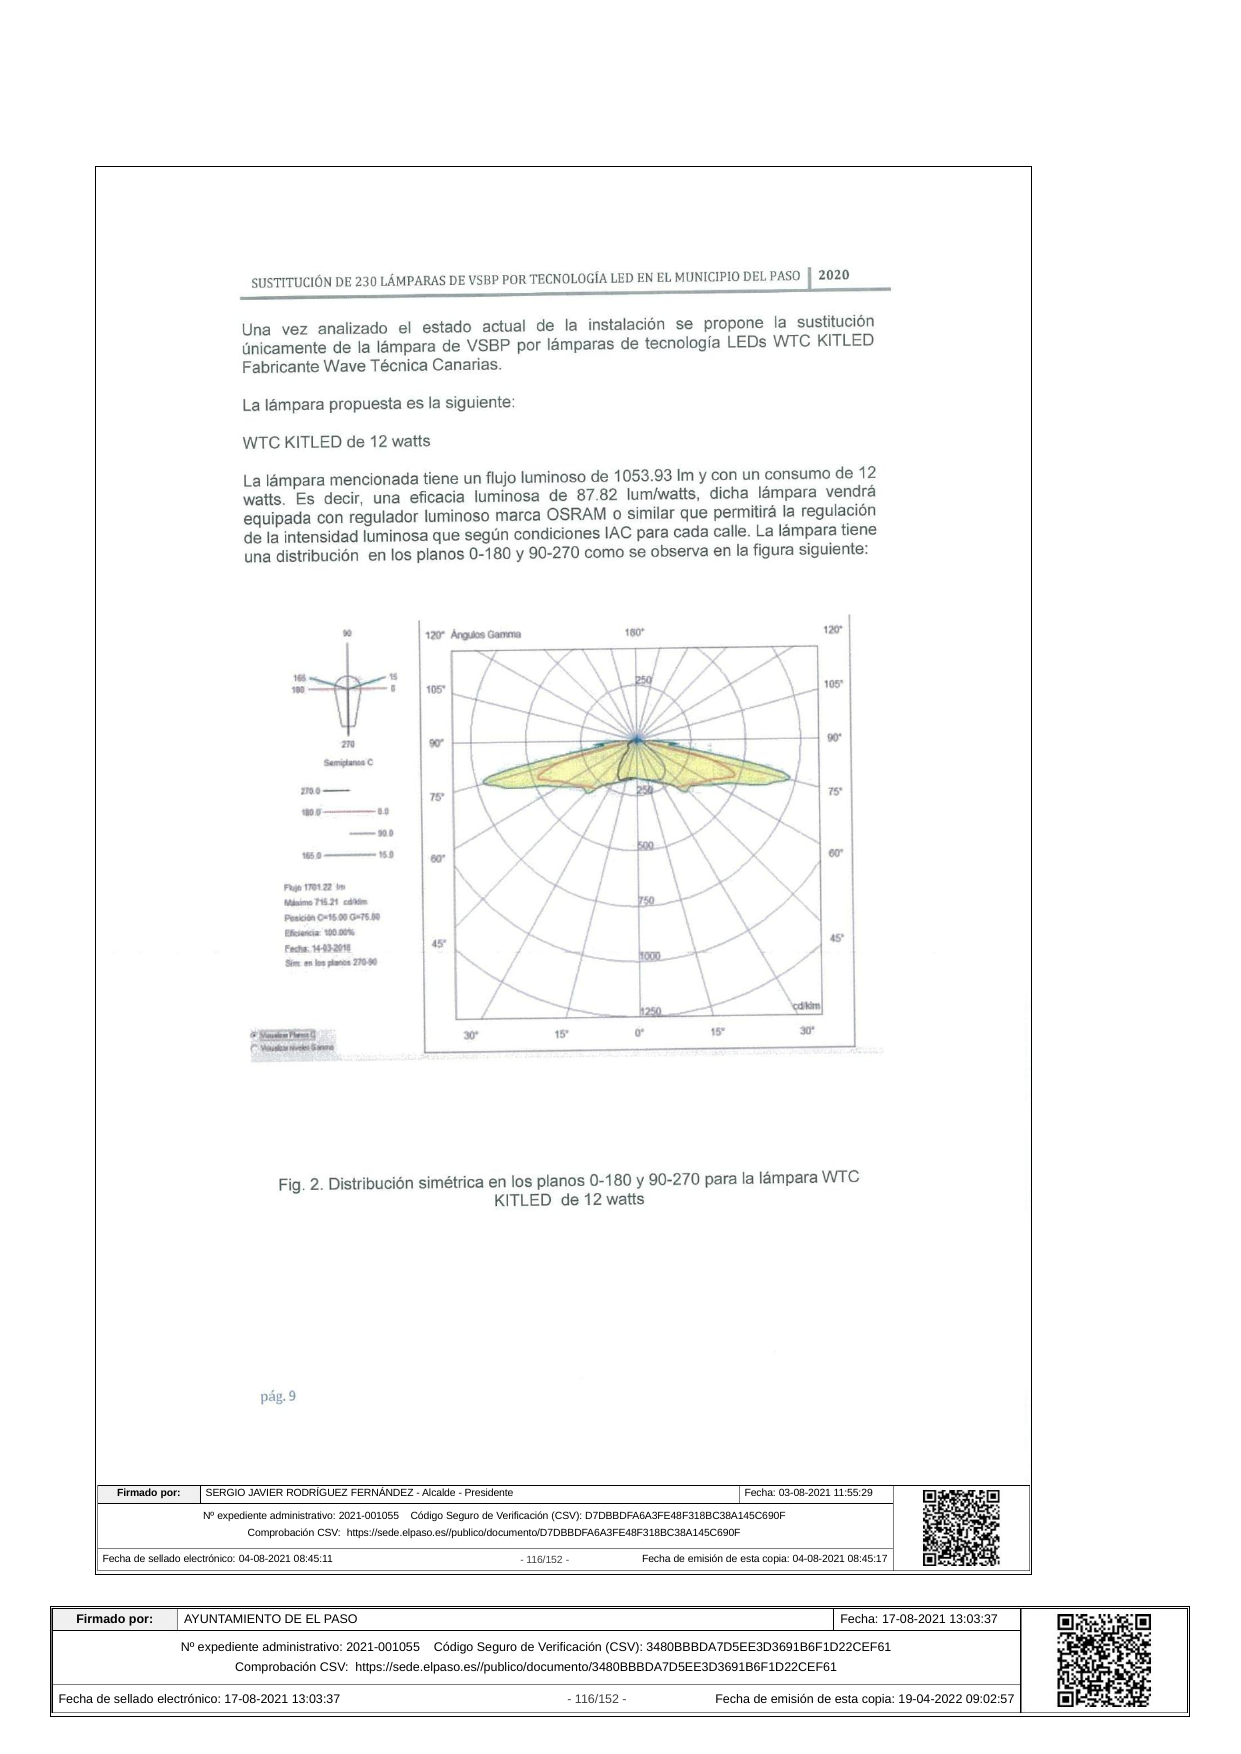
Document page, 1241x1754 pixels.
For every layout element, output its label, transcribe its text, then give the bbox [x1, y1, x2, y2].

text Comprobación CSV: https://sede.elpaso.es//publico/documento/3480BBBDA7D5EE3D3691B6F1D22CEF61 [235, 1661, 917, 1674]
text - 116/152 - [520, 1554, 585, 1565]
text Firmado por: [76, 1612, 172, 1626]
text Nº expediente administrativo: 2021-001055 Código Seguro de Verificación (CSV): D7DBBDFA6A3FE48F318BC38A145C690F [203, 1510, 812, 1522]
text Fecha de emisión de esta copia: 04-08-2021 08:45:17 [642, 1553, 912, 1565]
text Fecha de sellado electrónico: 04-08-2021 08:45:11 [102, 1553, 359, 1565]
text Comprobación CSV: https://sede.elpaso.es//publico/documento/D7DBBDFA6A3FE48F318BC38A145C690F [247, 1527, 812, 1539]
text Fecha: 03-08-2021 11:55:29 [744, 1488, 893, 1499]
text Firmado por: [117, 1488, 196, 1499]
text Fecha de sellado electrónico: 17-08-2021 13:03:37 [58, 1692, 365, 1706]
text Nº expediente administrativo: 2021-001055 Código Seguro de Verificación (CSV): 3480BBBDA7D5EE3D3691B6F1D22CEF61 [181, 1640, 917, 1654]
picture [96, 167, 1031, 1574]
text SERGIO JAVIER RODRÍGUEZ FERNÁNDEZ - Alcalde - Presidente [205, 1488, 540, 1499]
text Fecha de emisión de esta copia: 19-04-2022 09:02:57 [715, 1692, 1039, 1706]
text AYUNTAMIENTO DE EL PASO [184, 1612, 386, 1626]
picture [51, 1607, 1189, 1716]
text - 116/152 - [567, 1693, 646, 1707]
text Fecha: 17-08-2021 13:03:37 [840, 1612, 1021, 1626]
